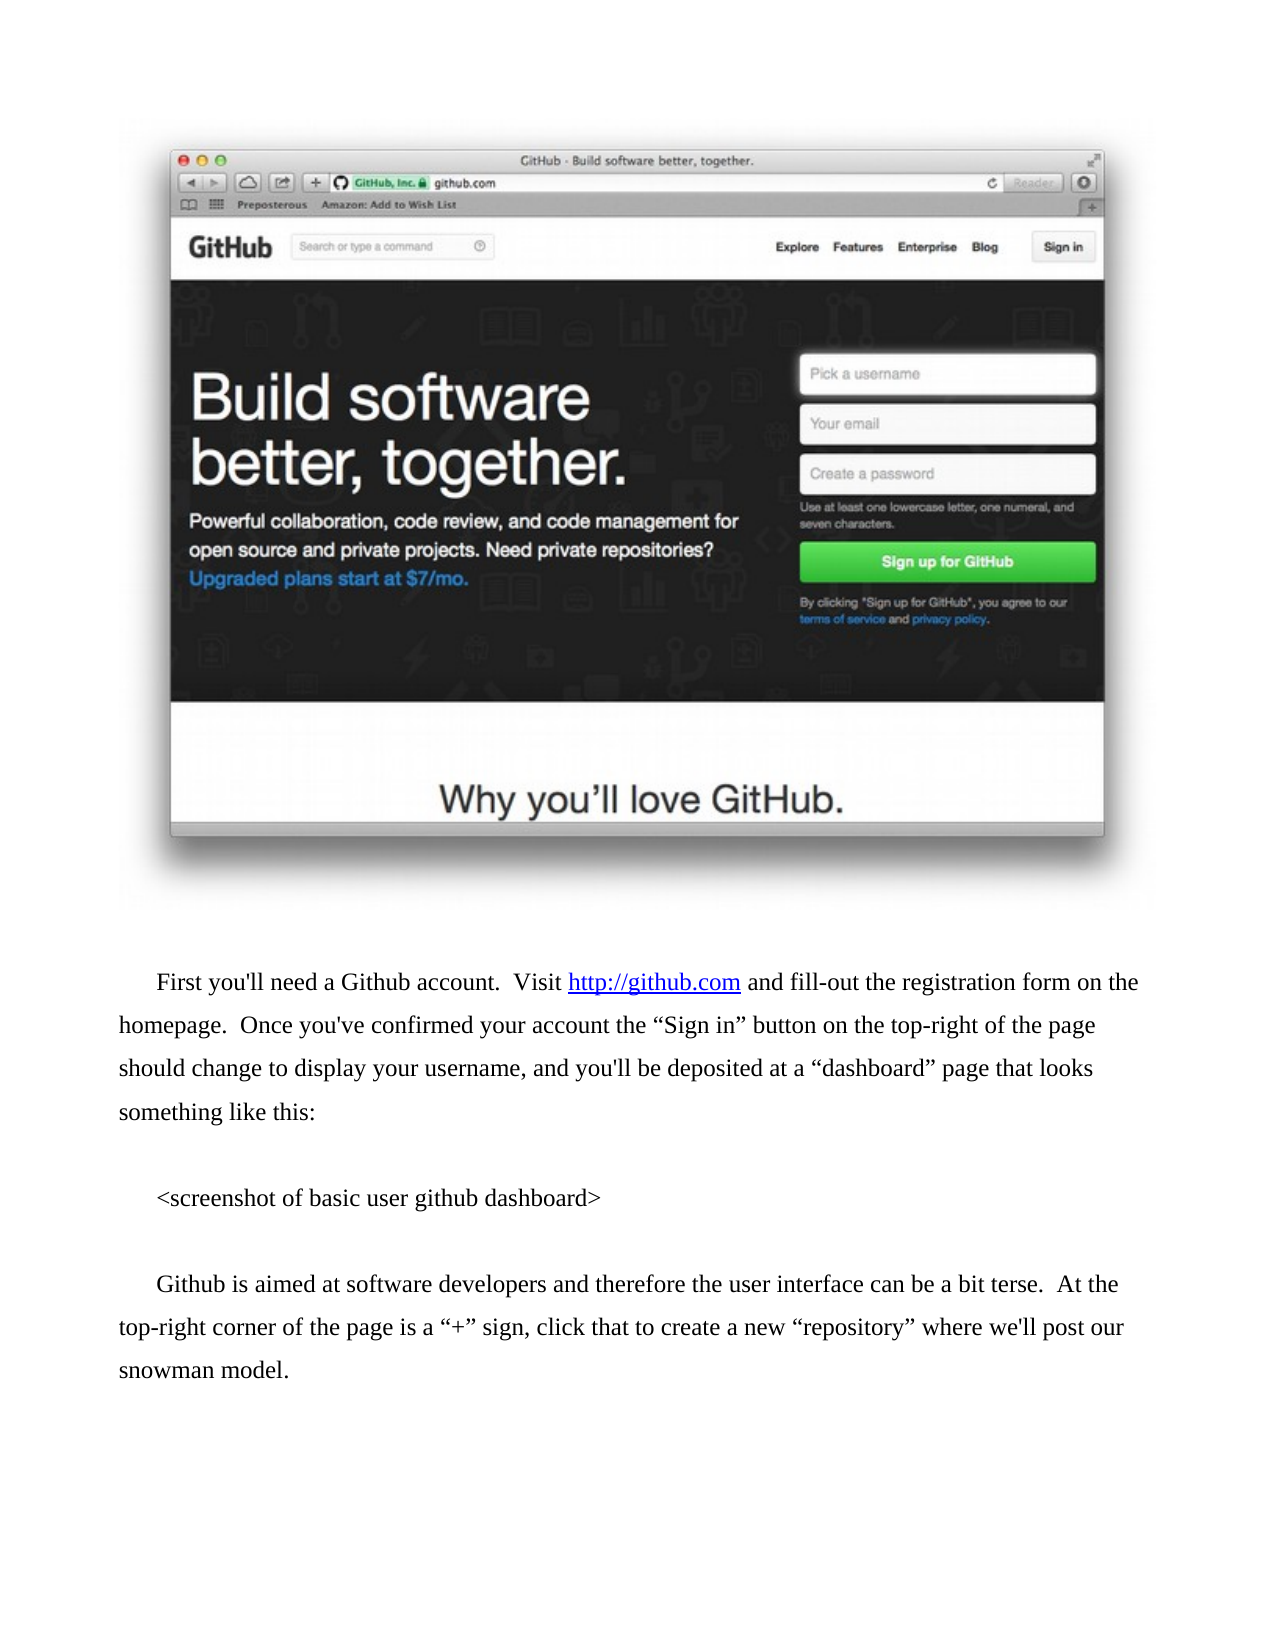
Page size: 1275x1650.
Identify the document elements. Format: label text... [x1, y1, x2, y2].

picture [118, 118, 1157, 910]
text <screenshot of basic user github dashboard> [118, 1183, 1156, 1212]
text Github is aimed at software developers and therefore the user interface can be a bit terse. At the top-right corner of the page is a “+” sign, click that to create a new “repository” where we'll post our snowman model. [118, 1269, 1156, 1384]
text First you'll need a Github account. Visit http://github.com and fill-out the registration form on the homepage. Once you've confirmed your account the “Sign in” button on the top-right of the page should change to display your username, and you'll be deposited at a “dashboard” page that looks something like this: [118, 967, 1156, 1125]
